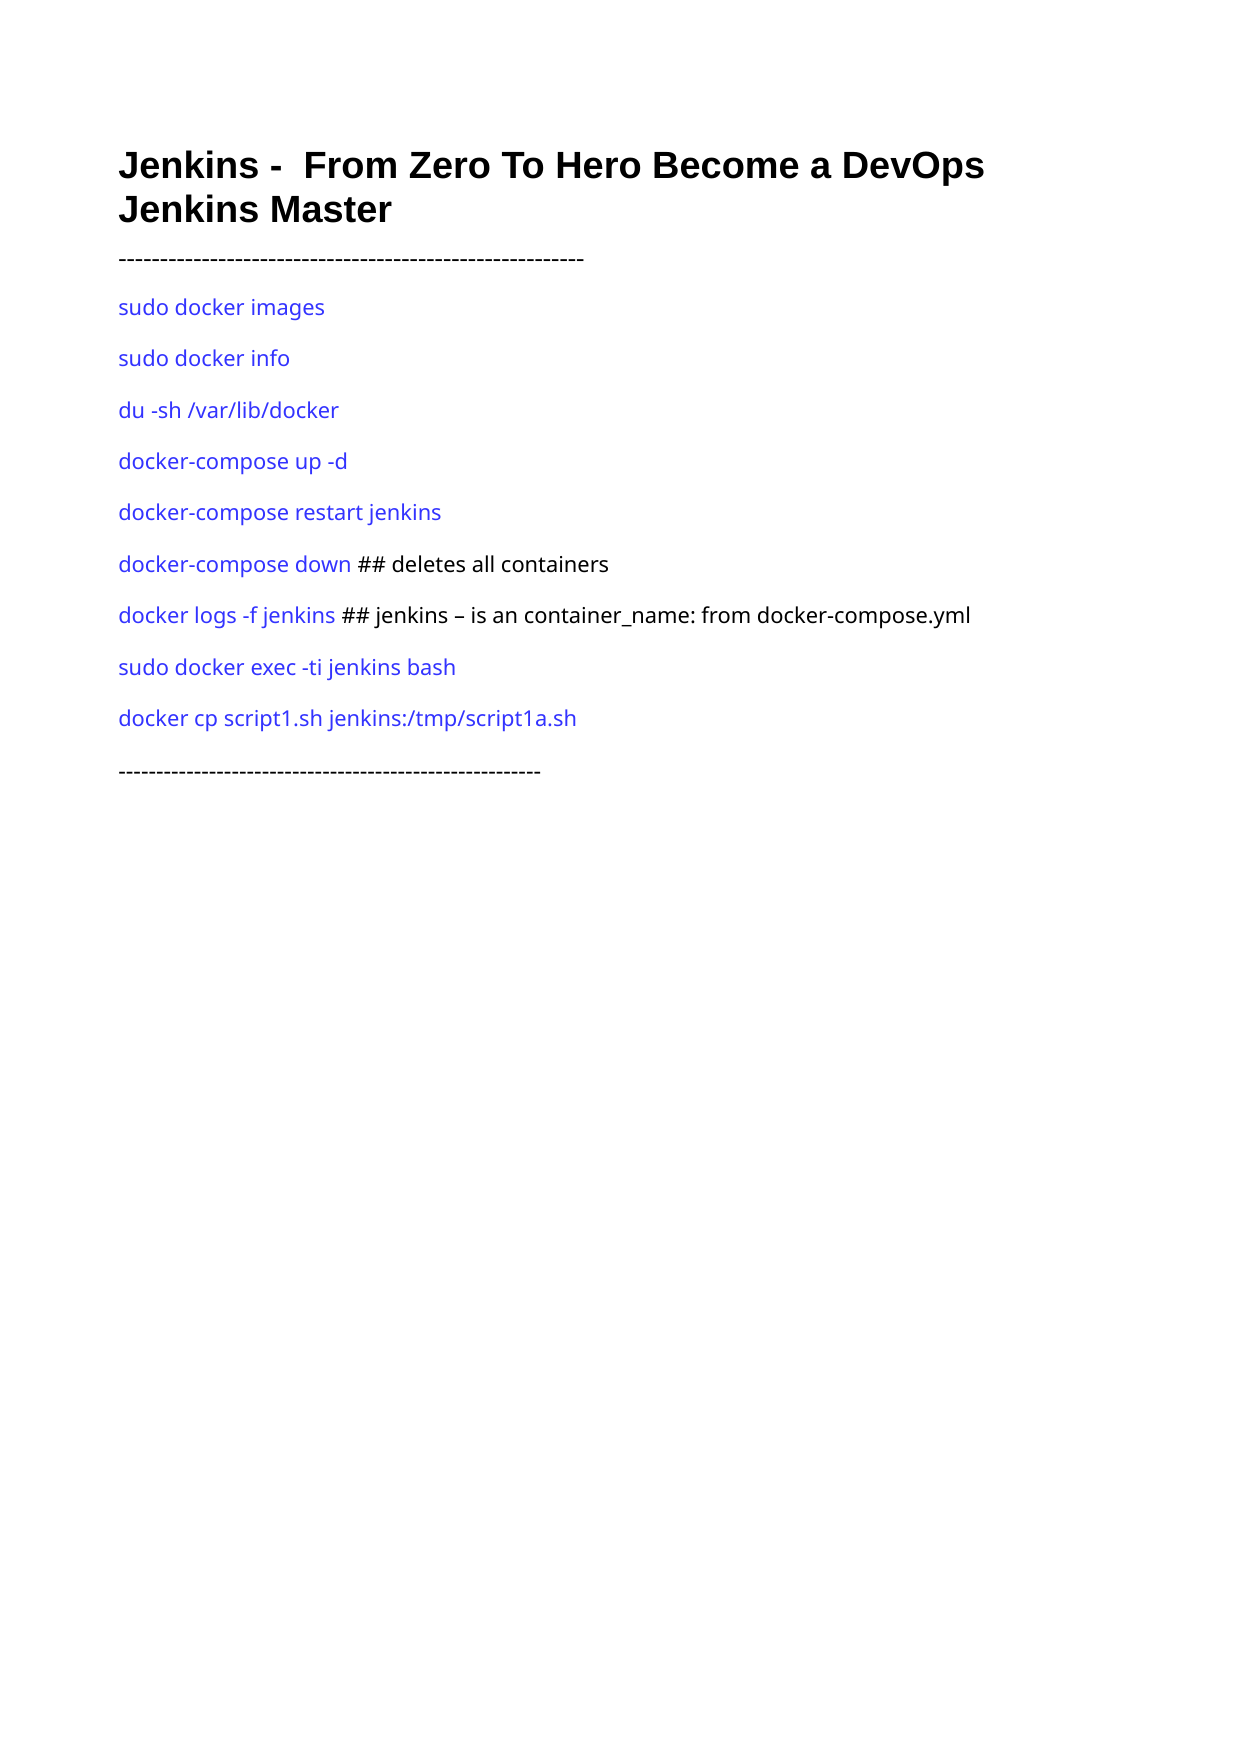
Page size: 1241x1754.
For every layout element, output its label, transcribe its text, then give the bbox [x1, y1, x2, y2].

subtitle Jenkins - From Zero To Hero Become a DevOps Jenkins Master [118, 143, 1122, 230]
text sudo docker exec -ti jenkins bash [118, 651, 1122, 681]
text sudo docker info [118, 343, 1122, 373]
text du -sh /var/lib/docker [118, 395, 1122, 424]
text docker-compose down ## deletes all containers [118, 549, 1122, 578]
text -------------------------------------------------------- [118, 243, 1122, 272]
text docker-compose up -d [118, 446, 1122, 476]
text docker logs -f jenkins ## jenkins – is an container_name: from docker-compose.yml [118, 600, 1122, 630]
text docker cp script1.sh jenkins:/tmp/script1a.sh [118, 703, 1122, 733]
text sudo docker images [118, 292, 1122, 322]
text docker-compose restart jenkins [118, 497, 1122, 527]
text -------------------------------------------------------- [118, 754, 1122, 786]
